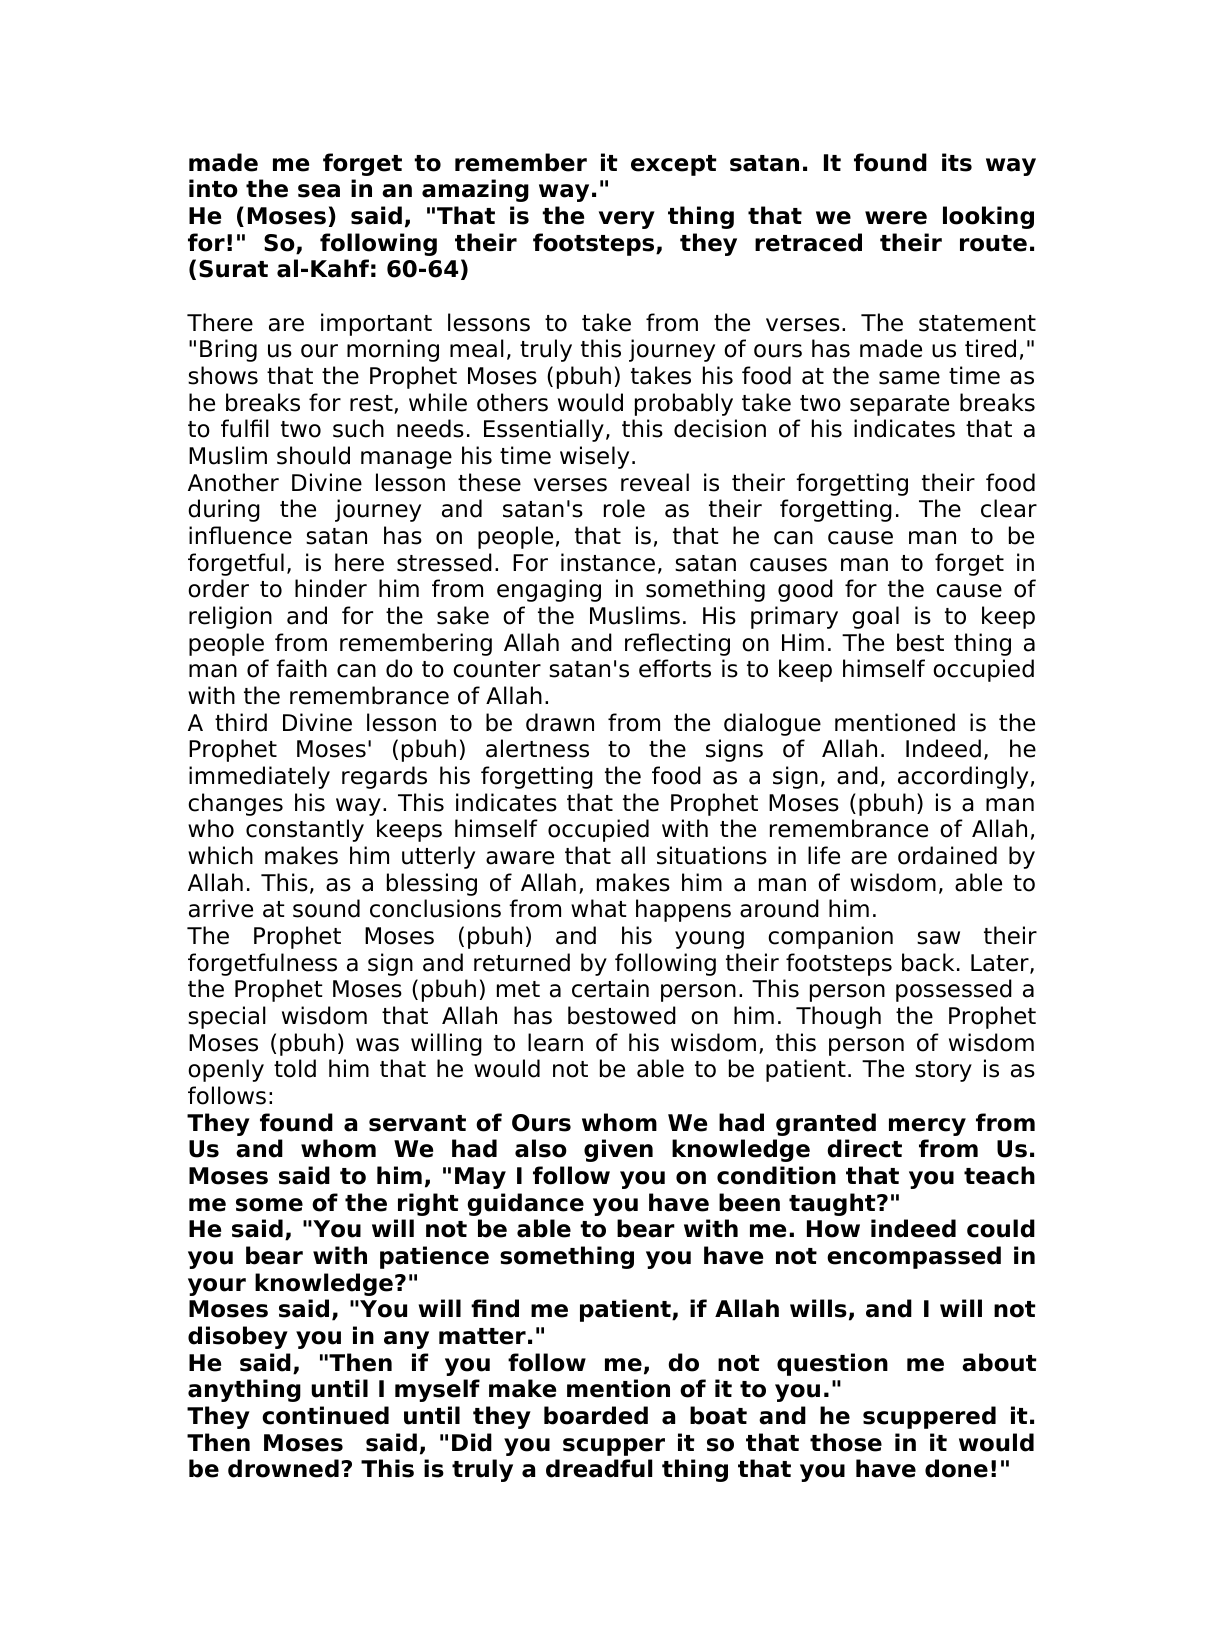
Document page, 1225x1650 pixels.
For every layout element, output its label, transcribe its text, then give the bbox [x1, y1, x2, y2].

text He said, "Then if you follow me, do not question me about anything until I myself make mention of it to you." [187, 1350, 1037, 1403]
text The Prophet Moses (pbuh) and his young companion saw their forgetfulness a sign and returned by following their footsteps back. Later, the Prophet Moses (pbuh) met a certain person. This person possessed a special wisdom that Allah has bestowed on him. Though the Prophet Moses (pbuh) was willing to learn of his wisdom, this person of wisdom openly told him that he would not be able to be patient. The story is as follows: [187, 923, 1037, 1110]
text He said, "You will not be able to bear with me. How indeed could you bear with patience something you have not encompassed in your knowledge?" [187, 1217, 1037, 1297]
text Another Divine lesson these verses reveal is their forgetting their food during the journey and satan's role as their forgetting. The clear influence satan has on people, that is, that he can cause man to be forgetful, is here stressed. For instance, satan causes man to forget in order to hinder him from engaging in something good for the cause of religion and for the sake of the Muslims. His primary goal is to keep people from remembering Allah and reflecting on Him. The best thing a man of faith can do to counter satan's efforts is to keep himself occupied with the remembrance of Allah. [187, 470, 1037, 710]
text They continued until they boarded a boat and he scuppered it. Then Moses said, "Did you scupper it so that those in it would be drowned? This is truly a dreadful thing that you have done!" [187, 1403, 1037, 1483]
text He (Moses) said, "That is the very thing that we were looking for!" So, following their footsteps, they retraced their route. (Surat al-Kahf: 60-64) [187, 203, 1037, 283]
text A third Divine lesson to be drawn from the dialogue mentioned is the Prophet Moses' (pbuh) alertness to the signs of Allah. Indeed, he immediately regards his forgetting the food as a sign, and, accordingly, changes his way. This indicates that the Prophet Moses (pbuh) is a man who constantly keeps himself occupied with the remembrance of Allah, which makes him utterly aware that all situations in life are ordained by Allah. This, as a blessing of Allah, makes him a man of wisdom, able to arrive at sound conclusions from what happens around him. [187, 710, 1037, 923]
text made me forget to remember it except satan. It found its way into the sea in an amazing way." [187, 150, 1037, 203]
text They found a servant of Ours whom We had granted mercy from Us and whom We had also given knowledge direct from Us. Moses said to him, "May I follow you on condition that you teach me some of the right guidance you have been taught?" [187, 1110, 1037, 1217]
text There are important lessons to take from the verses. The statement "Bring us our morning meal, truly this journey of ours has made us tired," shows that the Prophet Moses (pbuh) takes his food at the same time as he breaks for rest, while others would probably take two separate breaks to fulfil two such needs. Essentially, this decision of his indicates that a Muslim should manage his time wisely. [187, 310, 1037, 470]
text Moses said, "You will find me patient, if Allah wills, and I will not disobey you in any matter." [187, 1297, 1037, 1350]
